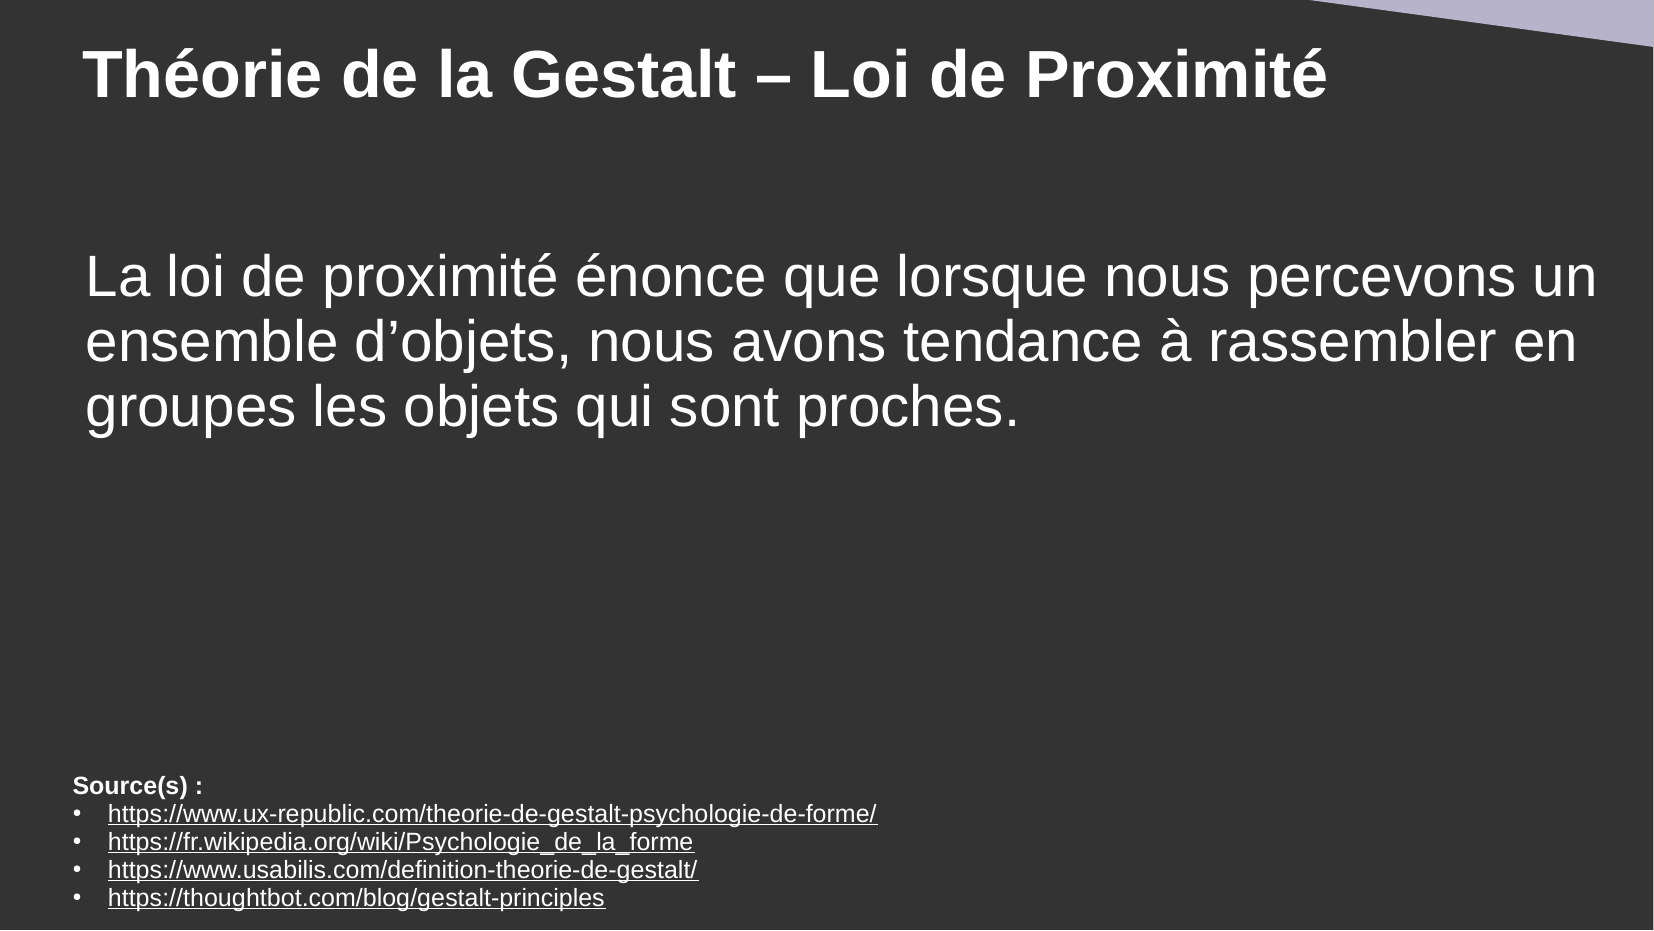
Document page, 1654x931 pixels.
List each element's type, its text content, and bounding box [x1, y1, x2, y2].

title Théorie de la Gestalt – Loi de Proximité [82, 37, 1571, 114]
text_box La loi de proximité énonce que lorsque nous percevons un ensemble d’objets, nous avons tendance à rassembler en groupes les objets qui sont proches. [70, 236, 1619, 449]
text_box [1309, 0, 1654, 48]
text_box Source(s) : https://www.ux-republic.com/theorie-de-gestalt-psychologie-de-forme/ https://fr.wikipedia.org/wiki/Psychologie_de_la_forme https://www.usabilis.com/definition-theorie-de-gestalt/ https://thoughtbot.com/blog/gestalt-principles [57, 764, 1543, 919]
